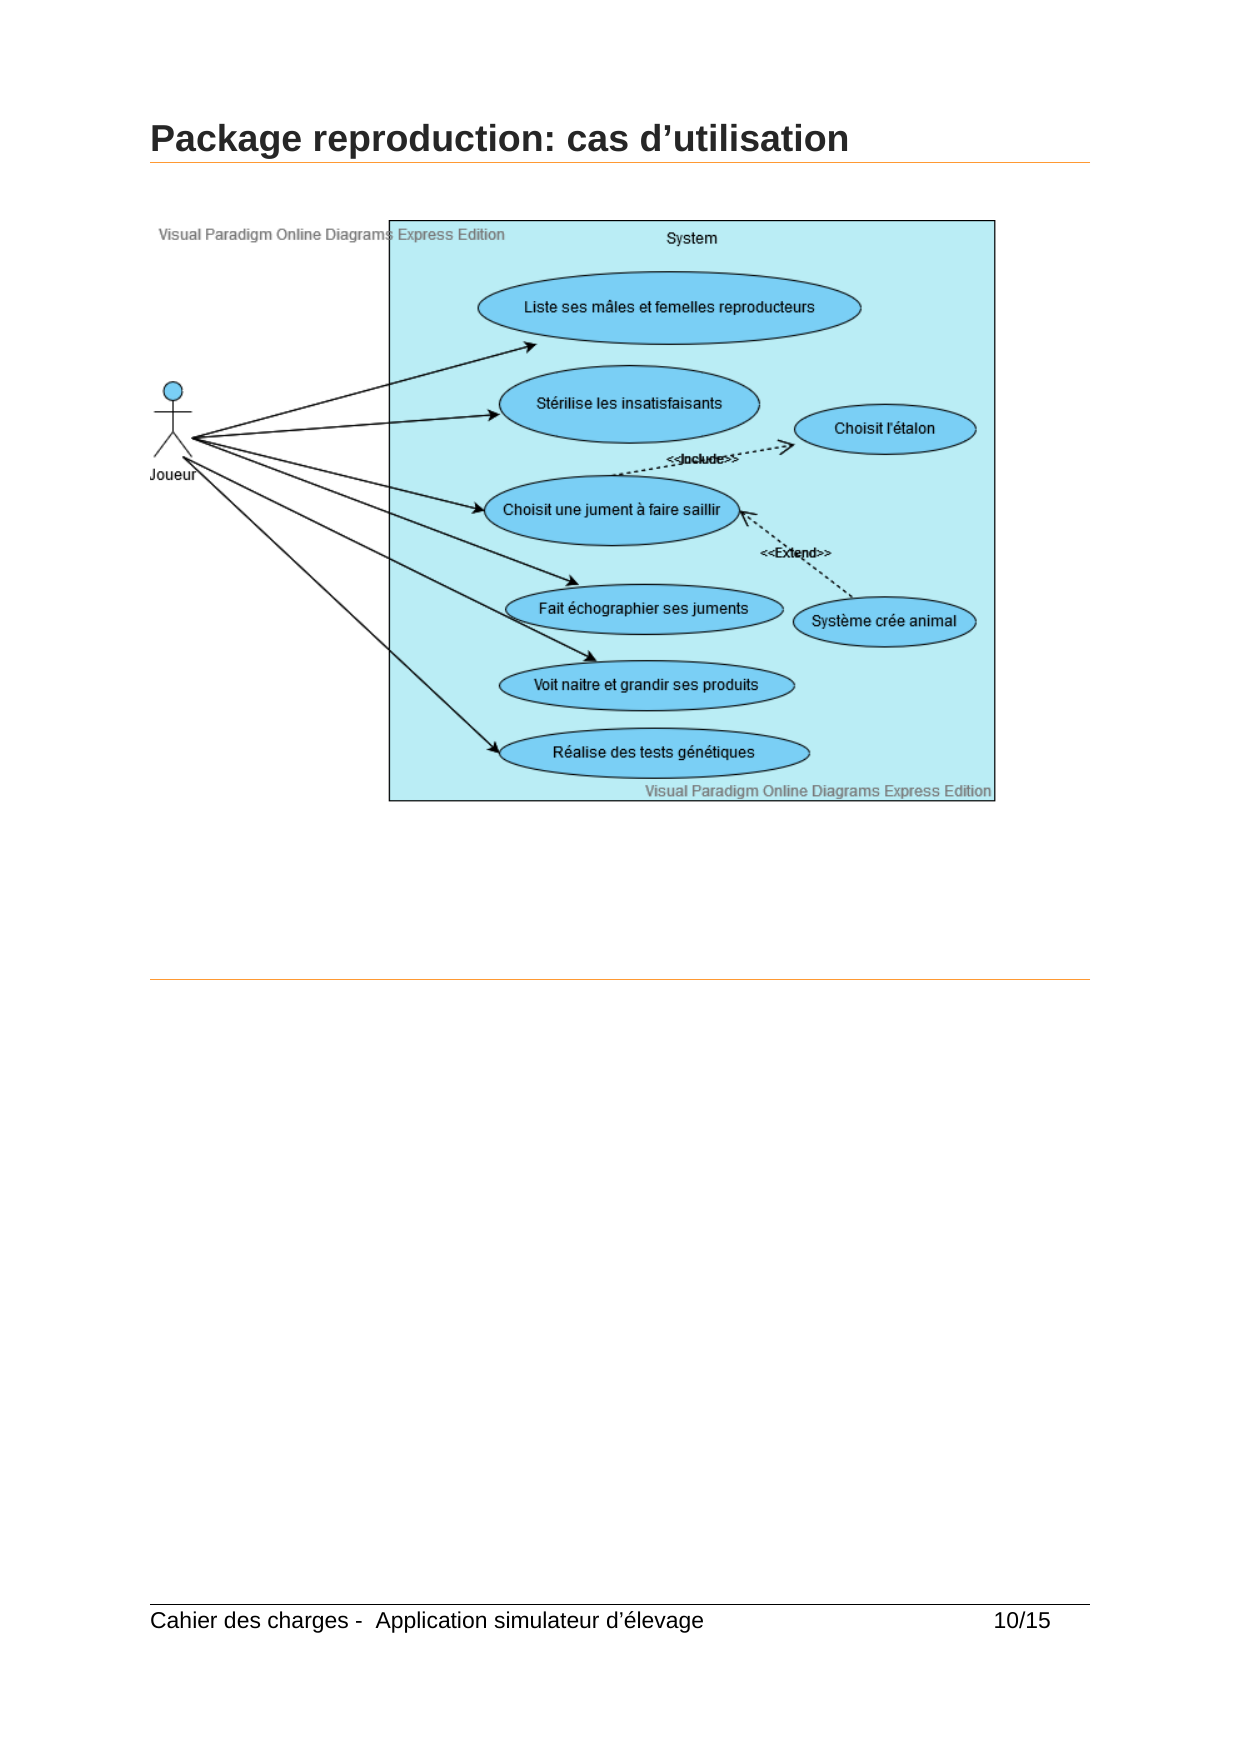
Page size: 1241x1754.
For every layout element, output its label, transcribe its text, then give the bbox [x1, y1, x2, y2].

subtitle Package reproduction: cas d’utilisation [150, 117, 1090, 162]
picture [150, 220, 998, 804]
